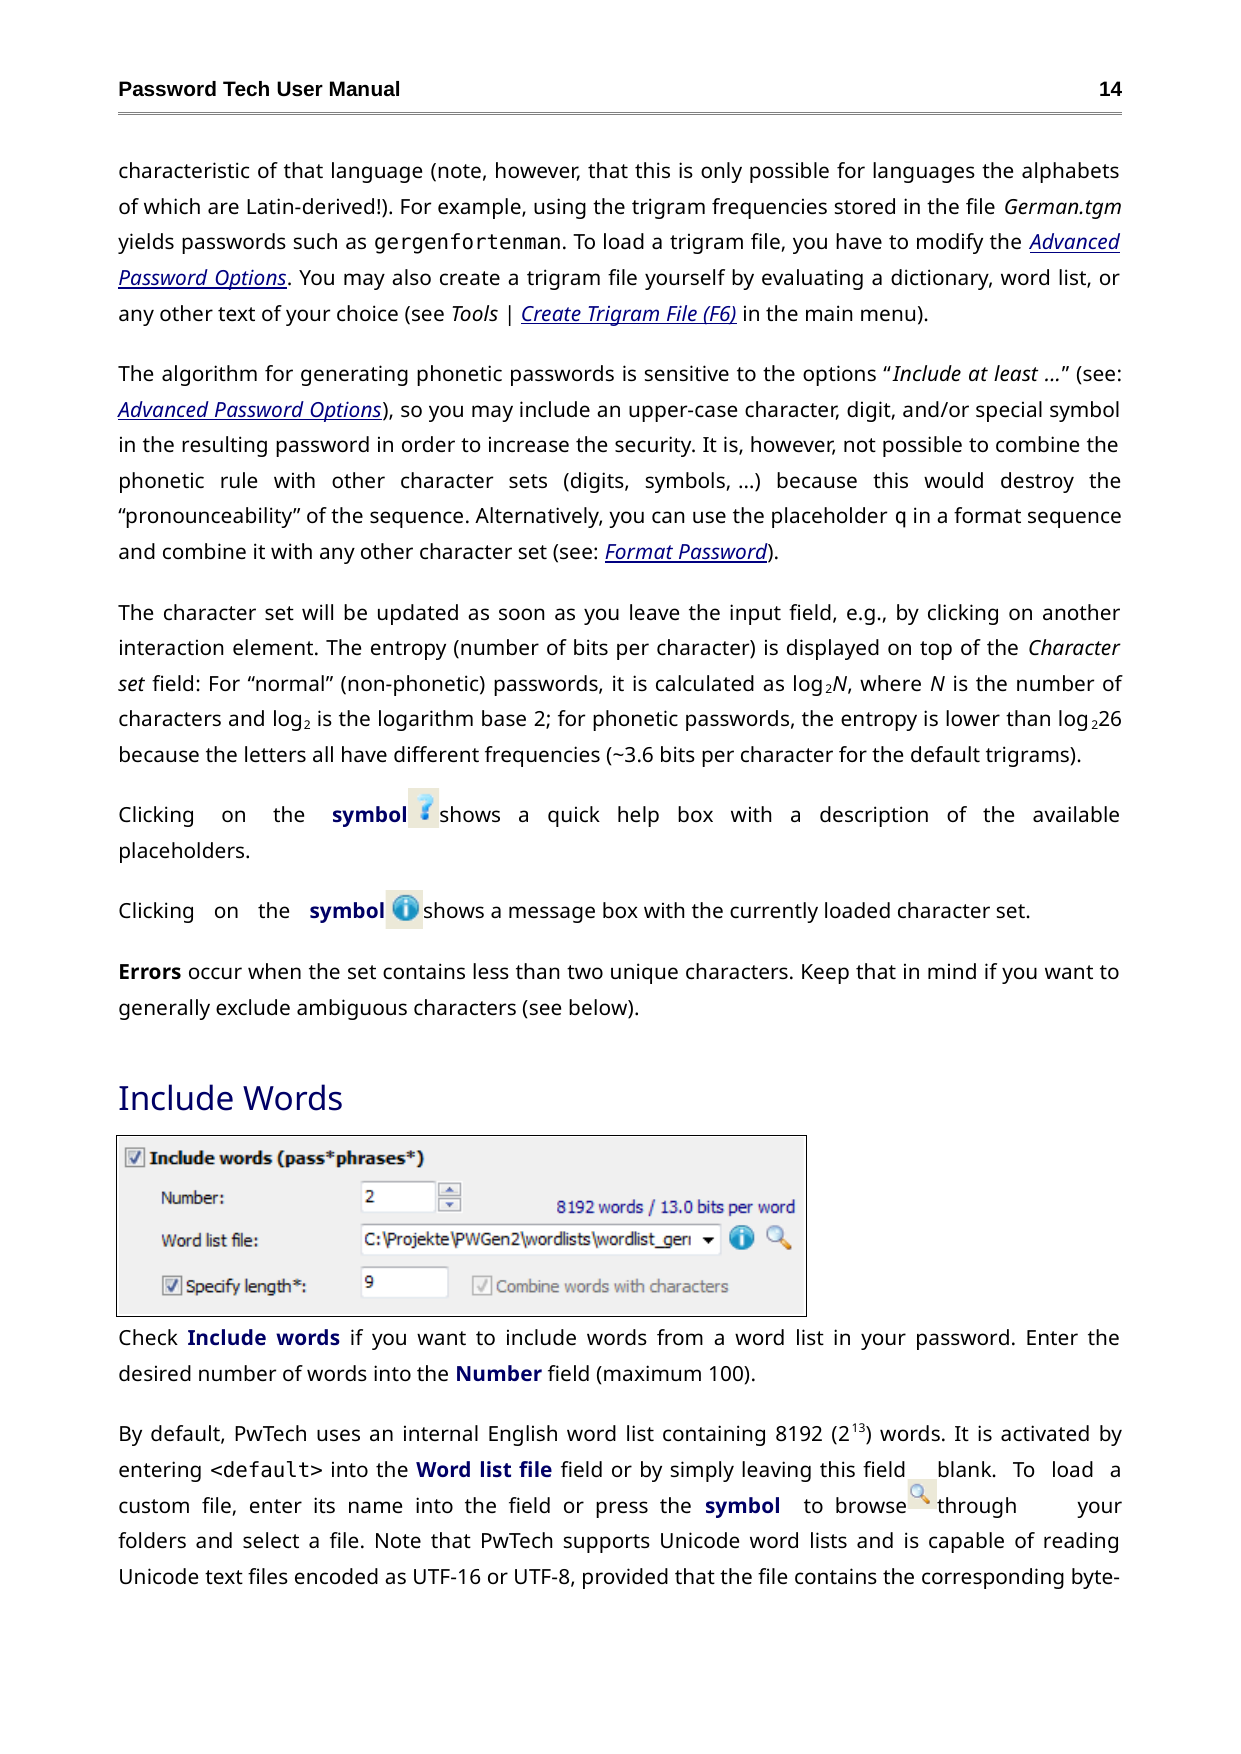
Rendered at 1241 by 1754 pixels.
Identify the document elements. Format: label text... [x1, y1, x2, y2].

text The algorithm for generating phonetic passwords is sensitive to the options “Include at least ...” (see: Advanced Password Options), so you may include an upper-case character, digit, and/or special symbol in the resulting password in order to increase the security. It is, however, not possible to combine the phonetic rule with other character sets (digits, symbols, …) because this would destroy the “pronounceability” of the sequence. Alternatively, you can use the placeholder q in a format sequence and combine it with any other character set (see: Format Password). [118, 359, 1122, 566]
text Errors occur when the set contains less than two unique characters. Keep that in mind if you want to generally exclude ambiguous characters (see below). [118, 957, 1122, 1021]
text Clicking on the symbol [118, 896, 385, 925]
text shows a message box with the currently loaded character set. [423, 896, 1122, 925]
picture [385, 890, 423, 929]
text The character set will be updated as soon as you leave the input field, e.g., by clicking on another interaction element. The entropy (number of bits per character) is displayed on top of the Character set field: For “normal” (non-phonetic) passwords, it is calculated as log2N, where N is the number of characters and log2 is the logarithm base 2; for phonetic passwords, the entropy is lower than log226 because the letters all have different frequencies (~3.6 bits per character for the default trigrams). [118, 597, 1122, 768]
text characteristic of that language (note, however, that this is only possible for languages the alphabets of which are Latin-derived!). For example, using the trigram frequencies stored in the file German.tgm yields passwords such as gergenfortenman. To load a trigram file, you have to modify the Advanced Password Options. You may also create a trigram file yourself by evaluating a dictionary, word list, or any other text of your choice (see Tools | Create Trigram File (F6) in the main menu). [118, 156, 1122, 327]
picture [907, 1479, 937, 1509]
text By default, PwTech uses an internal English word list containing 8192 (213) words. It is activated by entering <default> into the Word list file field or by simply leaving this field blank. To load a custom file, enter its name into the field or press the symbol to browse through your folders and select a file. Note that PwTech supports Unicode word lists and is capable of reading Unicode text files encoded as UTF-16 or UTF-8, provided that the file contains the corresponding byte- [118, 1419, 1122, 1590]
text Check Include words if you want to include words from a word list in your password. Enter the desired number of words into the Number field (maximum 100). [118, 1314, 1122, 1387]
picture [119, 1137, 804, 1314]
picture [408, 788, 440, 828]
text Clicking on the symbol shows a quick help box with a description of the available placeholders. [118, 800, 1122, 864]
subtitle Include Words [118, 1074, 1122, 1120]
